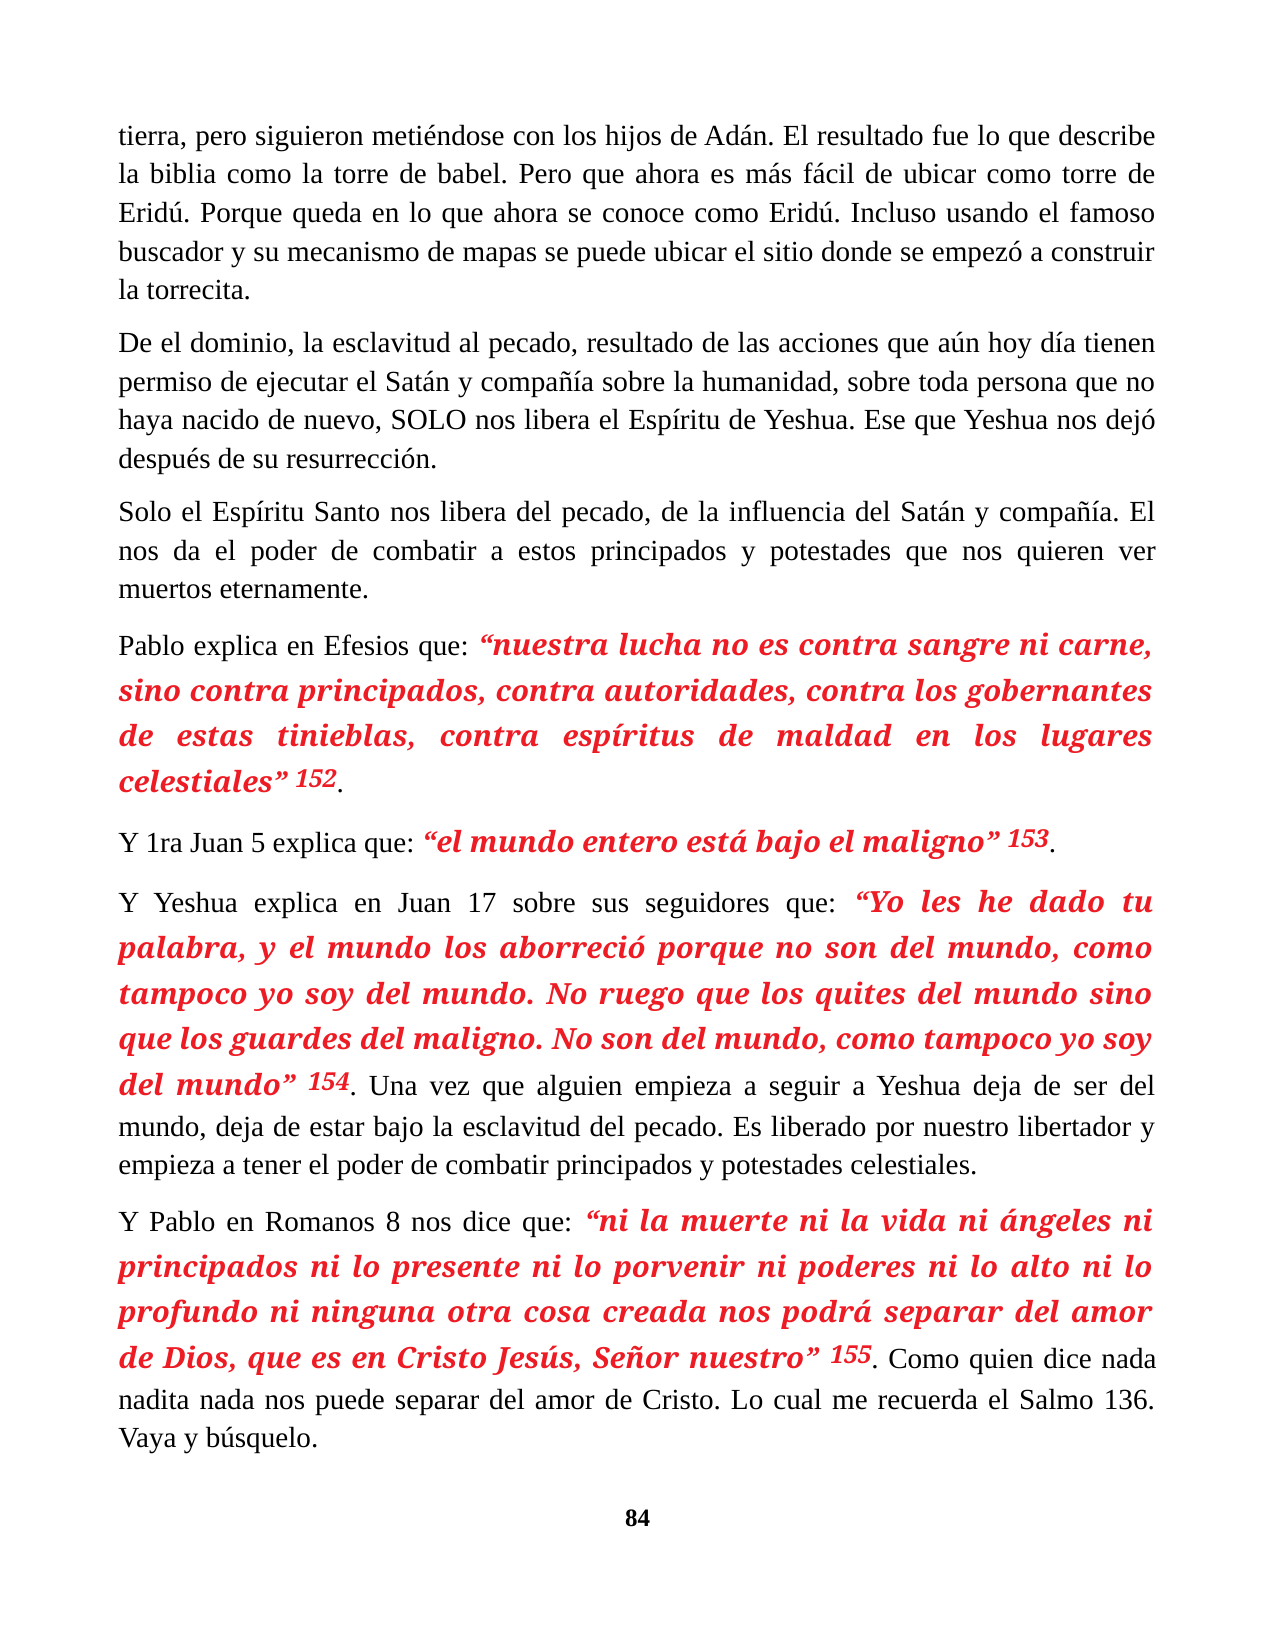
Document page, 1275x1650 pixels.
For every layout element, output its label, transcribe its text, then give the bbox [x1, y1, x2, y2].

text Solo el Espíritu Santo nos libera del pecado, de la influencia del Satán y compañía. El nos da el poder de combatir a estos principados y potestades que nos quieren ver muertos eternamente. [118, 494, 1157, 605]
text Pablo explica en Efesios que: “nuestra lucha no es contra sangre ni carne, sino contra principados, contra autoridades, contra los gobernantes de estas tinieblas, contra espíritus de maldad en los lugares celestiales” . [118, 624, 1157, 801]
text Y Yeshua explica en Juan 17 sobre sus seguidores que: “Yo les he dado tu palabra, y el mundo los aborreció porque no son del mundo, como tampoco yo soy del mundo. No ruego que los quites del mundo sino que los guardes del maligno. No son del mundo, como tampoco yo soy del mundo” . Una vez que alguien empieza a seguir a Yeshua deja de ser del mundo, deja de estar bajo la esclavitud del pecado. Es liberado por nuestro libertador y empieza a tener el poder de combatir principados y potestades celestiales. [118, 882, 1157, 1181]
text De el dominio, la esclavitud al pecado, resultado de las acciones que aún hoy día tienen permiso de ejecutar el Satán y compañía sobre la humanidad, sobre toda persona que no haya nacido de nuevo, SOLO nos libera el Espíritu de Yeshua. Ese que Yeshua nos dejó después de su resurrección. [118, 325, 1157, 474]
text Y 1ra Juan 5 explica que: “el mundo entero está bajo el maligno” . [118, 821, 1157, 861]
text Y Pablo en Romanos 8 nos dice que: “ni la muerte ni la vida ni ángeles ni principados ni lo presente ni lo porvenir ni poderes ni lo alto ni lo profundo ni ninguna otra cosa creada nos podrá separar del amor de Dios, que es en Cristo Jesús, Señor nuestro” . Como quien dice nada nadita nada nos puede separar del amor de Cristo. Lo cual me recuerda el Salmo 136. Vaya y búsquelo. [118, 1201, 1157, 1454]
text tierra, pero siguieron metiéndose con los hijos de Adán. El resultado fue lo que describe la biblia como la torre de babel. Pero que ahora es más fácil de ubicar como torre de Eridú. Porque queda en lo que ahora se conoce como Eridú. Incluso usando el famoso buscador y su mecanismo de mapas se puede ubicar el sitio donde se empezó a construir la torrecita. [118, 118, 1157, 306]
